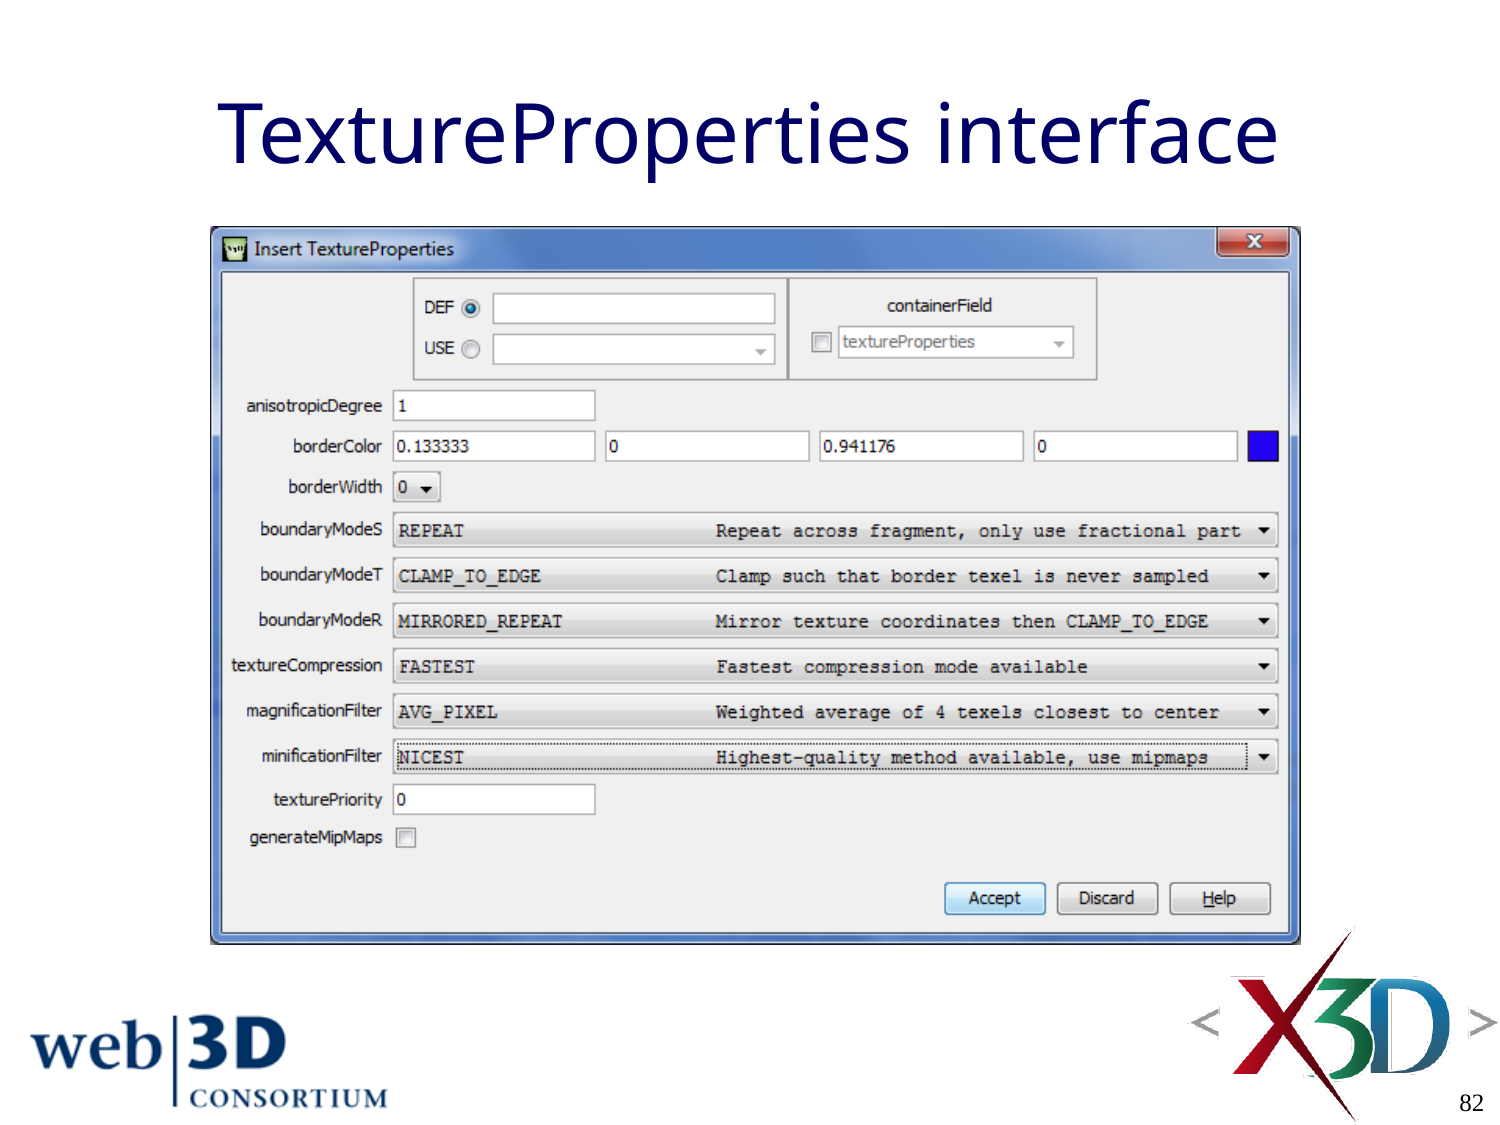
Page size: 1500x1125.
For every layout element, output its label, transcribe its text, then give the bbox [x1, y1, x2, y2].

title TextureProperties interface [112, 37, 1388, 226]
picture [12, 998, 413, 1118]
picture [210, 226, 1500, 1125]
